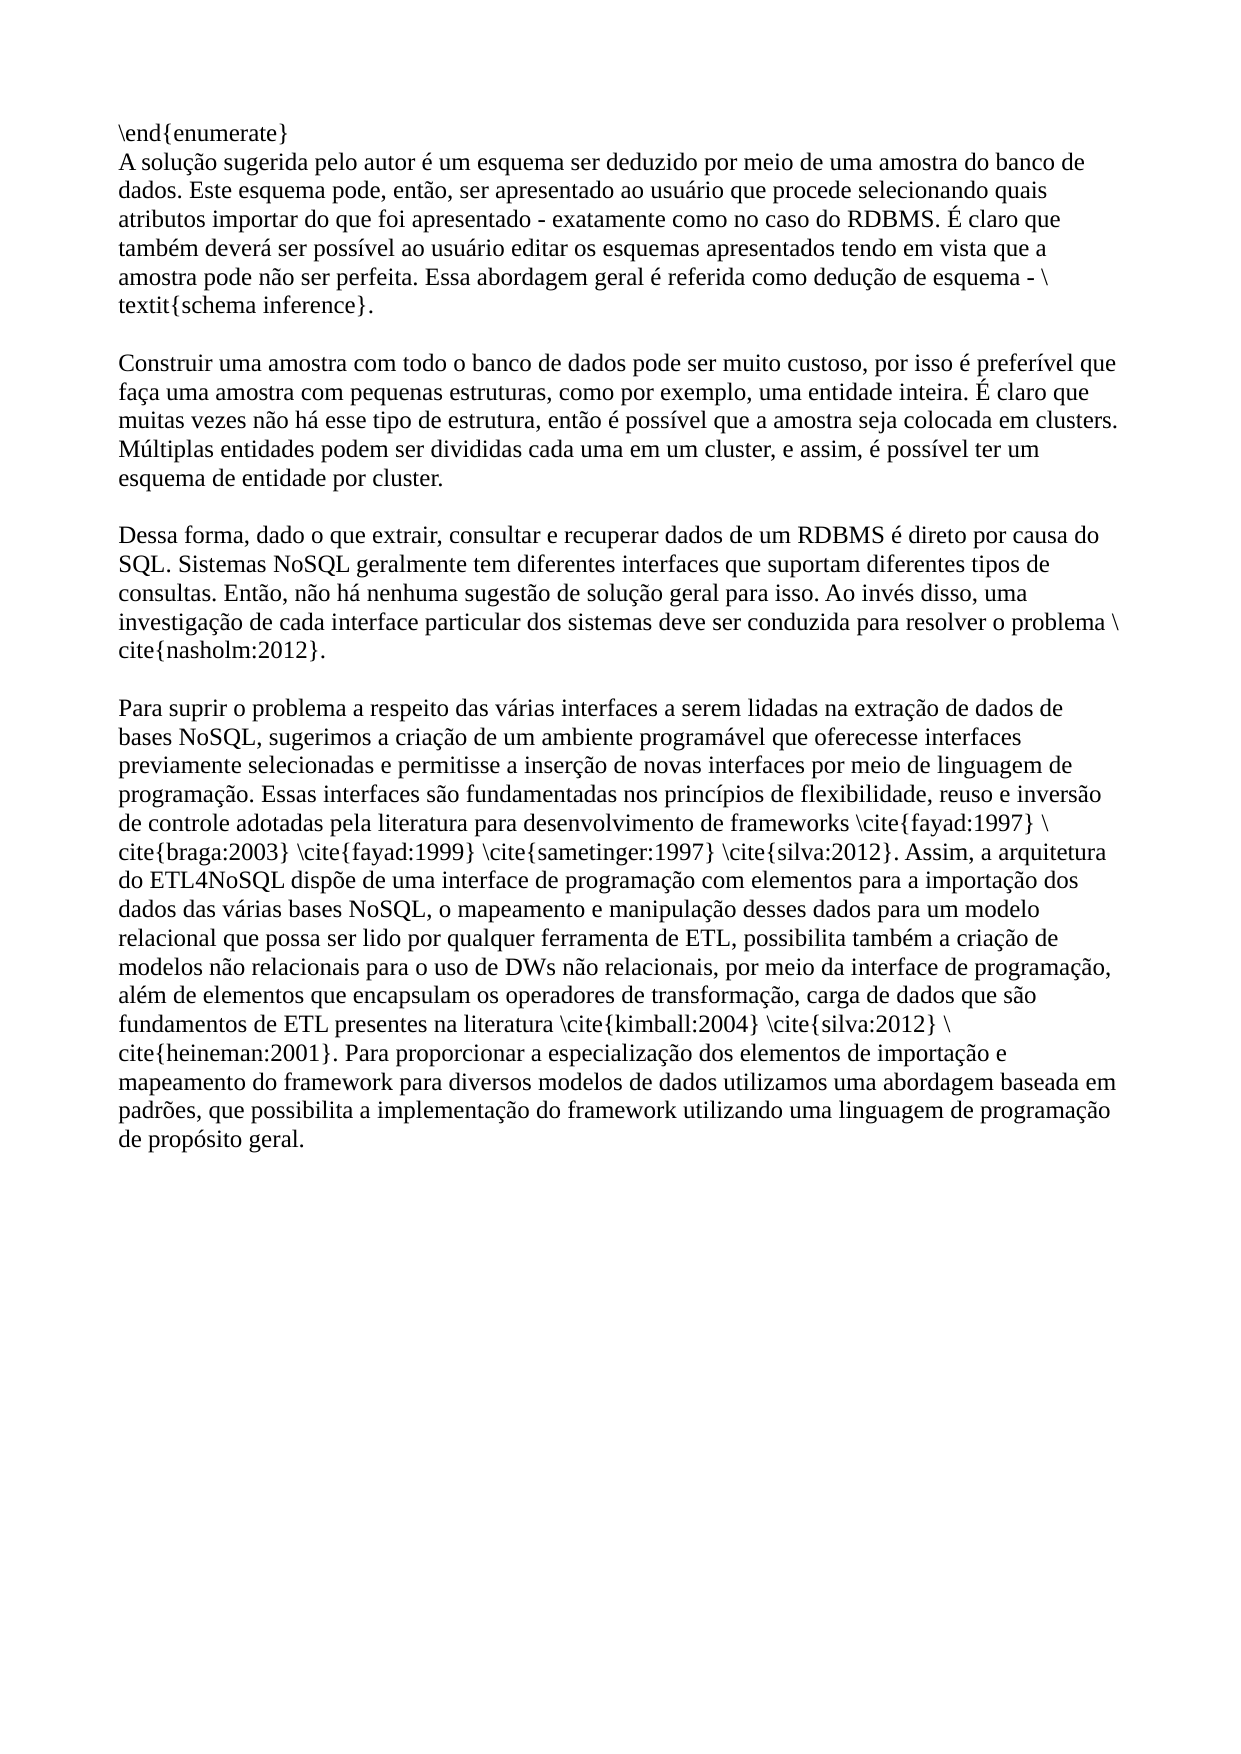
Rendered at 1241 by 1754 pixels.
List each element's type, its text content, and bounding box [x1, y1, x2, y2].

text Construir uma amostra com todo o banco de dados pode ser muito custoso, por isso é preferível que faça uma amostra com pequenas estruturas, como por exemplo, uma entidade inteira. É claro que muitas vezes não há esse tipo de estrutura, então é possível que a amostra seja colocada em clusters. Múltiplas entidades podem ser divididas cada uma em um cluster, e assim, é possível ter um esquema de entidade por cluster. [118, 348, 1122, 492]
text Dessa forma, dado o que extrair, consultar e recuperar dados de um RDBMS é direto por causa do SQL. Sistemas NoSQL geralmente tem diferentes interfaces que suportam diferentes tipos de consultas. Então, não há nenhuma sugestão de solução geral para isso. Ao invés disso, uma investigação de cada interface particular dos sistemas deve ser conduzida para resolver o problema \cite{nasholm:2012}. [118, 521, 1122, 664]
text A solução sugerida pelo autor é um esquema ser deduzido por meio de uma amostra do banco de dados. Este esquema pode, então, ser apresentado ao usuário que procede selecionando quais atributos importar do que foi apresentado - exatamente como no caso do RDBMS. É claro que também deverá ser possível ao usuário editar os esquemas apresentados tendo em vista que a amostra pode não ser perfeita. Essa abordagem geral é referida como dedução de esquema - \textit{schema inference}. [118, 147, 1122, 319]
text Para suprir o problema a respeito das várias interfaces a serem lidadas na extração de dados de bases NoSQL, sugerimos a criação de um ambiente programável que oferecesse interfaces previamente selecionadas e permitisse a inserção de novas interfaces por meio de linguagem de programação. Essas interfaces são fundamentadas nos princípios de flexibilidade, reuso e inversão de controle adotadas pela literatura para desenvolvimento de frameworks \cite{fayad:1997} \cite{braga:2003} \cite{fayad:1999} \cite{sametinger:1997} \cite{silva:2012}. Assim, a arquitetura do ETL4NoSQL dispõe de uma interface de programação com elementos para a importação dos dados das várias bases NoSQL, o mapeamento e manipulação desses dados para um modelo relacional que possa ser lido por qualquer ferramenta de ETL, possibilita também a criação de modelos não relacionais para o uso de DWs não relacionais, por meio da interface de programação, além de elementos que encapsulam os operadores de transformação, carga de dados que são fundamentos de ETL presentes na literatura \cite{kimball:2004} \cite{silva:2012} \cite{heineman:2001}. Para proporcionar a especialização dos elementos de importação e mapeamento do framework para diversos modelos de dados utilizamos uma abordagem baseada em padrões, que possibilita a implementação do framework utilizando uma linguagem de programação de propósito geral. [118, 693, 1122, 1153]
text \end{enumerate} [118, 118, 1122, 147]
